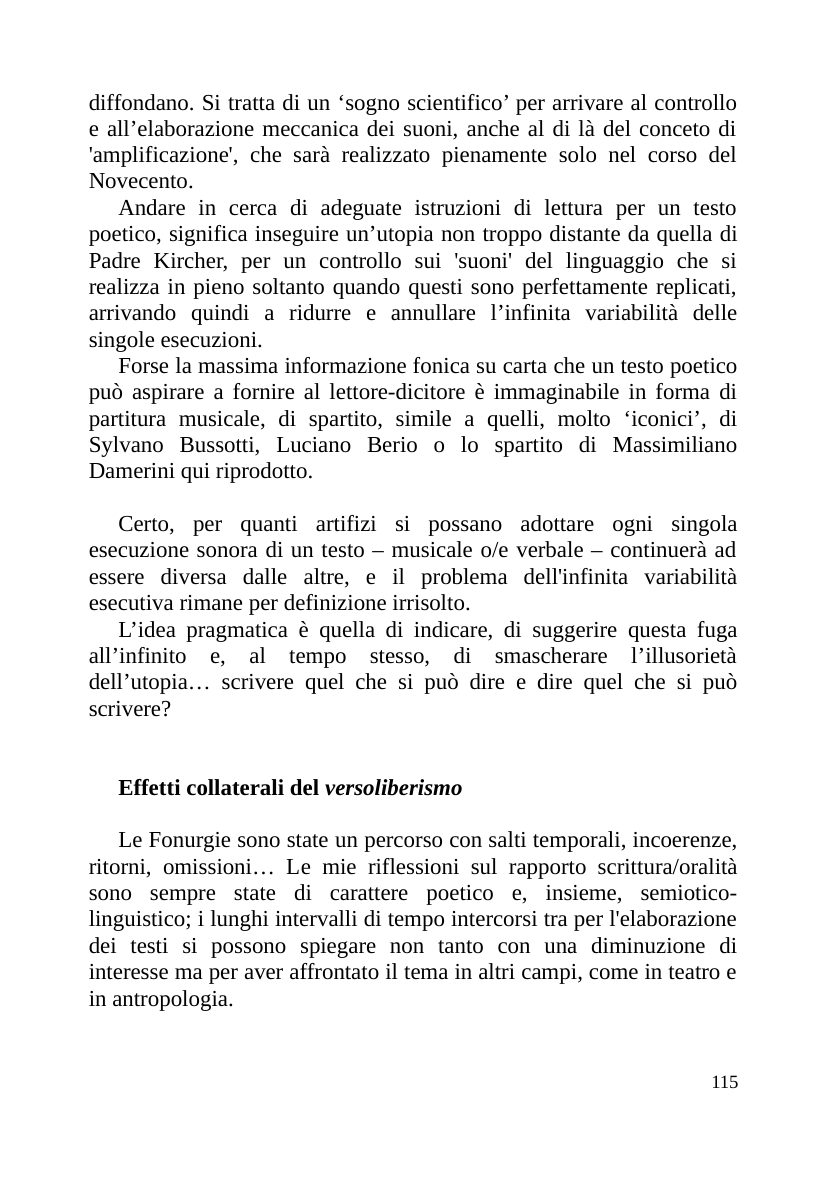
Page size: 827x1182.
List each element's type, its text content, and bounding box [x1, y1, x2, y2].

text Andare in cerca di adeguate istruzioni di lettura per un testo poetico, significa inseguire un’utopia non troppo distante da quella di Padre Kircher, per un controllo sui 'suoni' del linguaggio che si realizza in pieno soltanto quando questi sono perfettamente replicati, arrivando quindi a ridurre e annullare l’infinita variabilità delle singole esecuzioni. [88, 194, 738, 352]
text Effetti collaterali del versoliberismo [88, 774, 738, 800]
text L’idea pragmatica è quella di indicare, di suggerire questa fuga all’infinito e, al tempo stesso, di smascherare l’illusorietà dell’utopia… scrivere quel che si può dire e dire quel che si può scrivere? [88, 616, 738, 721]
text Forse la massima informazione fonica su carta che un testo poetico può aspirare a fornire al lettore-dicitore è immaginabile in forma di partitura musicale, di spartito, simile a quelli, molto ‘iconici’, di Sylvano Bussotti, Luciano Berio o lo spartito di Massimiliano Damerini qui riprodotto. [88, 352, 738, 484]
text Le Fonurgie sono state un percorso con salti temporali, incoerenze, ritorni, omissioni… Le mie riflessioni sul rapporto scrittura/oralità sono sempre state di carattere poetico e, insieme, semiotico-linguistico; i lunghi intervalli di tempo intercorsi tra per l'elaborazione dei testi si possono spiegare non tanto con una diminuzione di interesse ma per aver affrontato il tema in altri campi, come in teatro e in antropologia. [88, 826, 738, 1011]
text diffondano. Si tratta di un ‘sogno scientifico’ per arrivare al controllo e all’elaborazione meccanica dei suoni, anche al di là del conceto di 'amplificazione', che sarà realizzato pienamente solo nel corso del Novecento. [88, 88, 738, 194]
text Certo, per quanti artifizi si possano adottare ogni singola esecuzione sonora di un testo – musicale o/e verbale – continuerà ad essere diversa dalle altre, e il problema dell'infinita variabilità esecutiva rimane per definizione irrisolto. [88, 510, 738, 616]
